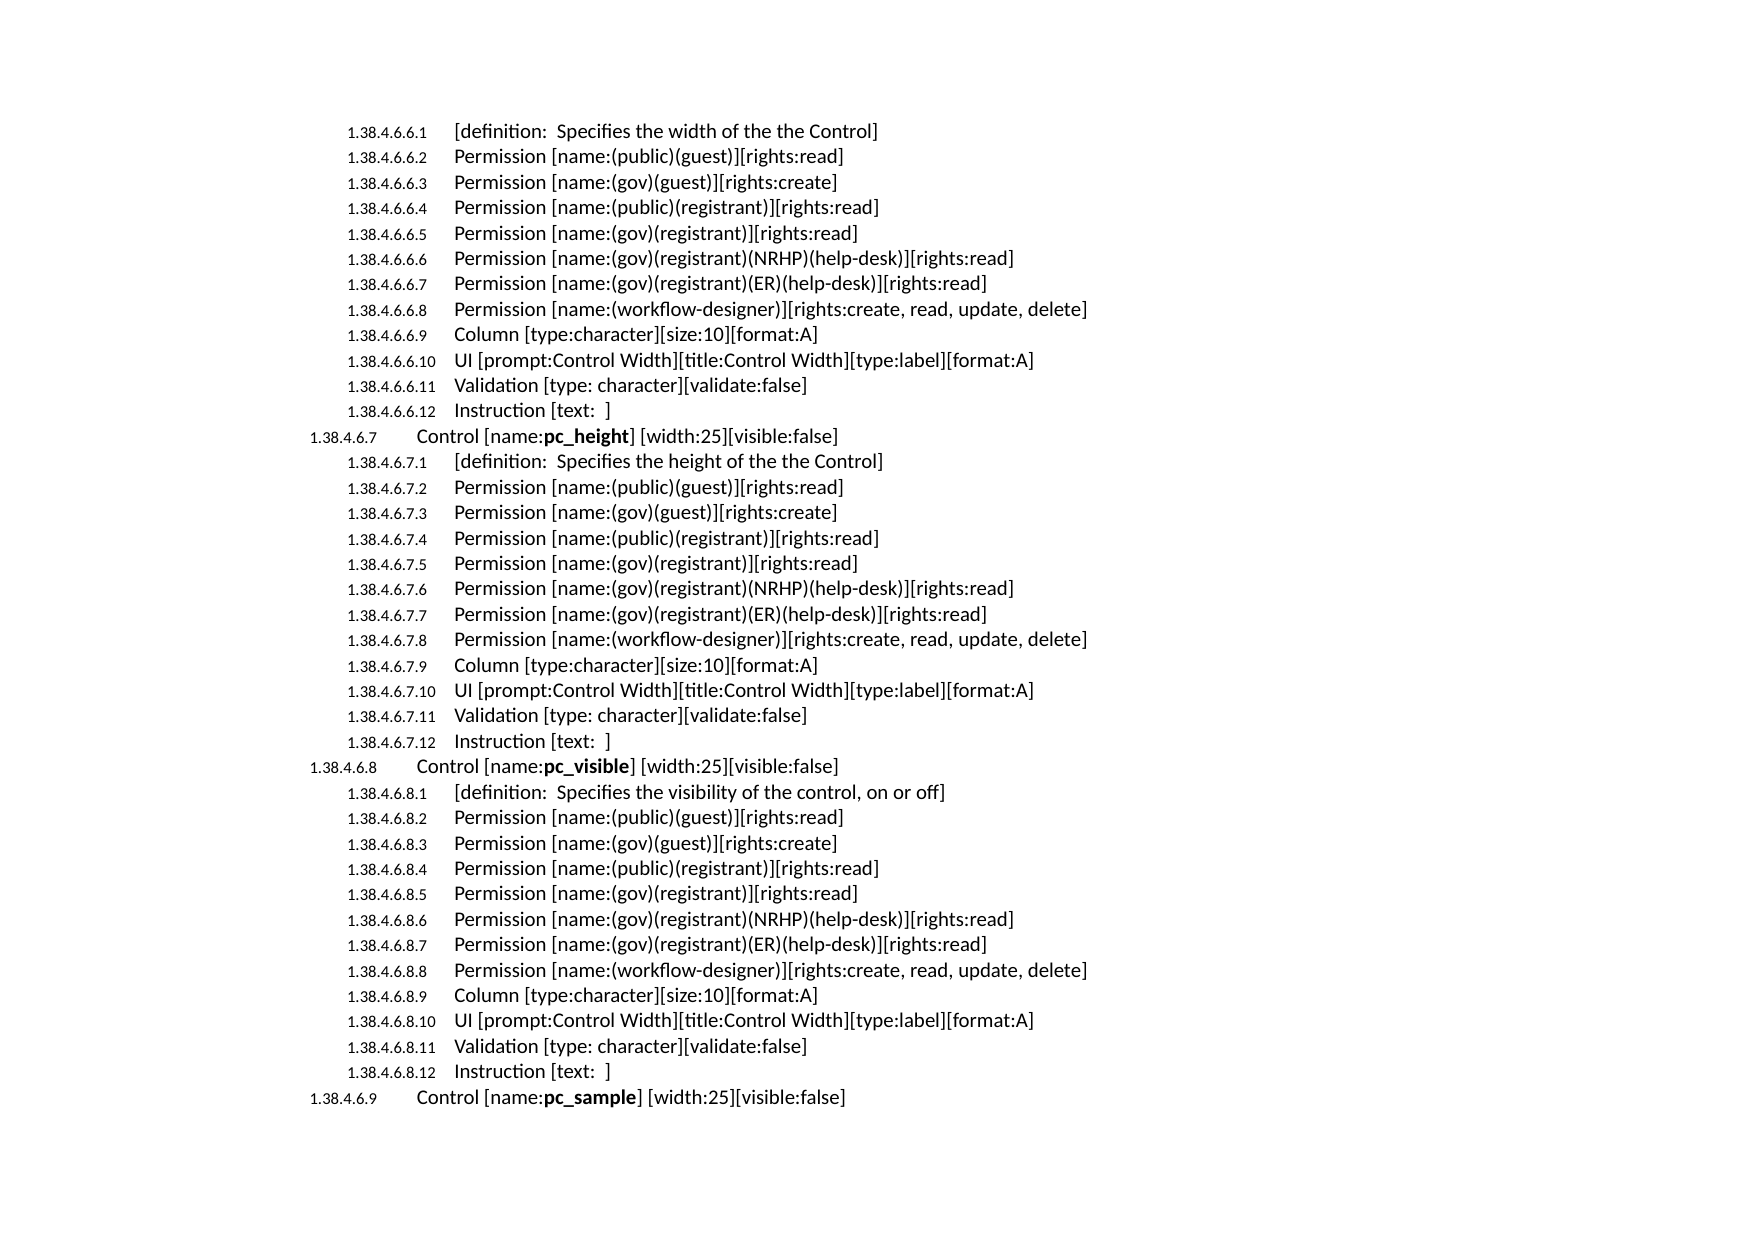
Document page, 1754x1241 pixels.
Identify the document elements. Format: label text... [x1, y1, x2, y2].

list Permission [name:(gov)(registrant)(NRHP)(help-desk)][rights:read] [343, 906, 1636, 931]
list Permission [name:(gov)(registrant)(ER)(help-desk)][rights:read] [343, 931, 1636, 957]
list Validation [type: character][validate:false] [343, 372, 1636, 398]
list Column [type:character][size:10][format:A] [343, 321, 1636, 347]
list Permission [name:(gov)(guest)][rights:create] [343, 499, 1636, 525]
list Control [name:pc_height] [width:25][visible:false] [306, 423, 1636, 448]
list Permission [name:(public)(guest)][rights:read] [343, 804, 1636, 830]
list UI [prompt:Control Width][title:Control Width][type:label][format:A] [343, 677, 1636, 703]
list Permission [name:(gov)(registrant)(NRHP)(help-desk)][rights:read] [343, 576, 1636, 601]
list Permission [name:(gov)(registrant)][rights:read] [343, 881, 1636, 906]
list [definition: Specifies the height of the the Control] [343, 448, 1636, 474]
list Permission [name:(workflow-designer)][rights:create, read, update, delete] [343, 626, 1636, 652]
list Permission [name:(public)(guest)][rights:read] [343, 143, 1636, 169]
list Permission [name:(workflow-designer)][rights:create, read, update, delete] [343, 296, 1636, 321]
list Permission [name:(public)(guest)][rights:read] [343, 474, 1636, 499]
list Permission [name:(gov)(registrant)(ER)(help-desk)][rights:read] [343, 601, 1636, 626]
list UI [prompt:Control Width][title:Control Width][type:label][format:A] [343, 1008, 1636, 1033]
list Instruction [text: ] [343, 398, 1636, 423]
list Column [type:character][size:10][format:A] [343, 982, 1636, 1008]
list Permission [name:(gov)(registrant)][rights:read] [343, 550, 1636, 576]
list Permission [name:(gov)(guest)][rights:create] [343, 830, 1636, 855]
list Instruction [text: ] [343, 728, 1636, 753]
list Permission [name:(public)(registrant)][rights:read] [343, 525, 1636, 550]
list Control [name:pc_sample] [width:25][visible:false] [306, 1084, 1636, 1109]
list Permission [name:(gov)(registrant)][rights:read] [343, 220, 1636, 245]
list UI [prompt:Control Width][title:Control Width][type:label][format:A] [343, 347, 1636, 372]
list Instruction [text: ] [343, 1058, 1636, 1084]
list Validation [type: character][validate:false] [343, 1033, 1636, 1058]
list Permission [name:(public)(registrant)][rights:read] [343, 194, 1636, 220]
list Control [name:pc_visible] [width:25][visible:false] [306, 753, 1636, 779]
list [definition: Specifies the width of the the Control] [343, 118, 1636, 143]
list Validation [type: character][validate:false] [343, 703, 1636, 728]
list Permission [name:(gov)(registrant)(NRHP)(help-desk)][rights:read] [343, 245, 1636, 271]
list Permission [name:(public)(registrant)][rights:read] [343, 855, 1636, 881]
list Column [type:character][size:10][format:A] [343, 652, 1636, 677]
list Permission [name:(gov)(guest)][rights:create] [343, 169, 1636, 194]
list Permission [name:(gov)(registrant)(ER)(help-desk)][rights:read] [343, 271, 1636, 296]
list Permission [name:(workflow-designer)][rights:create, read, update, delete] [343, 957, 1636, 982]
list [definition: Specifies the visibility of the control, on or off] [343, 779, 1636, 804]
